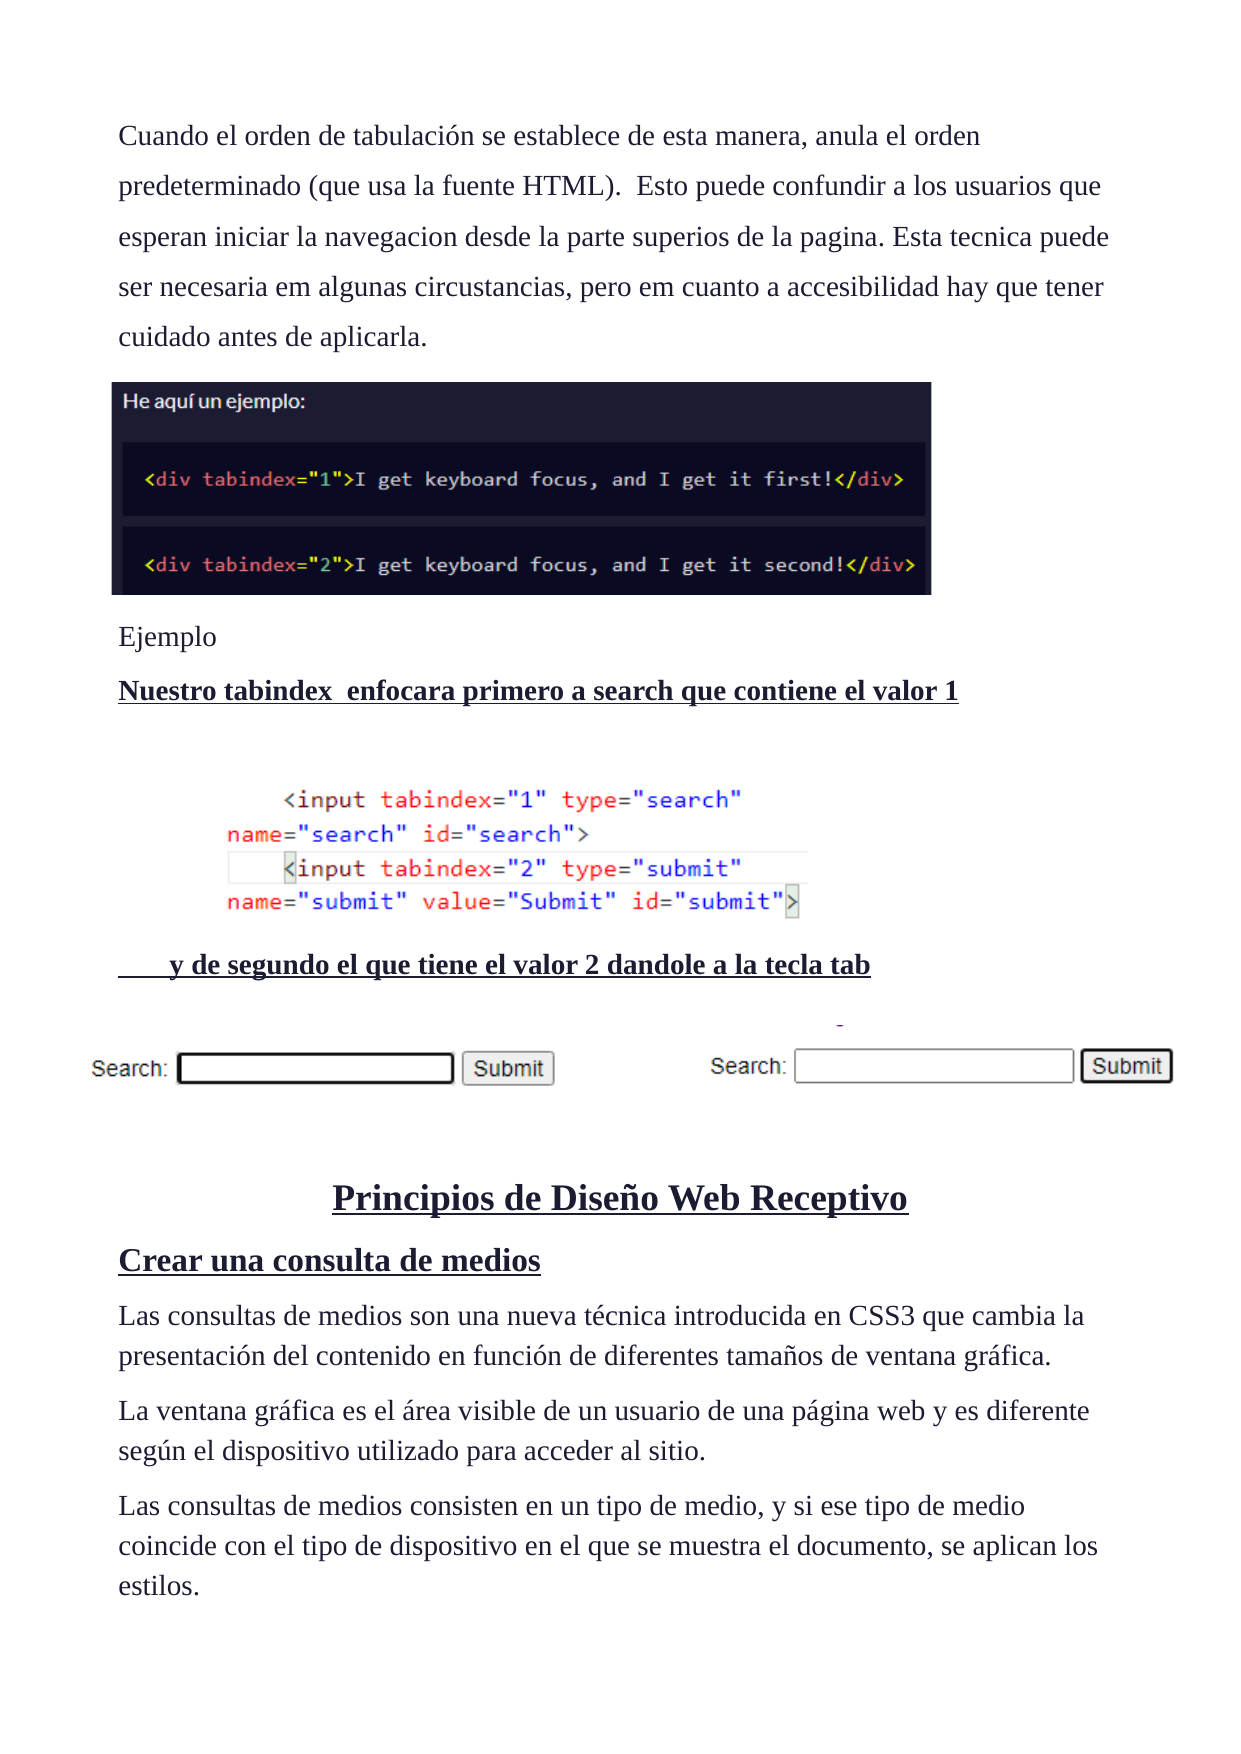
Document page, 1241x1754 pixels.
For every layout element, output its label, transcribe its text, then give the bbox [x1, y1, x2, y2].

picture [111, 382, 932, 595]
text Cuando el orden de tabulación se establece de esta manera, anula el orden predeterminado (que usa la fuente HTML). Esto puede confundir a los usuarios que esperan iniciar la navegacion desde la parte superios de la pagina. Esta tecnica puede ser necesaria em algunas circustancias, pero em cuanto a accesibilidad hay que tener cuidado antes de aplicarla. [118, 118, 1122, 353]
text Nuestro tabindex enfocara primero a search que contiene el valor 1 [118, 673, 1122, 707]
text Crear una consulta de medios [118, 1241, 1122, 1279]
text Las consultas de medios son una nueva técnica introducida en CSS3 que cambia la presentación del contenido en función de diferentes tamaños de ventana gráfica. [118, 1298, 1122, 1372]
picture [710, 1025, 1181, 1101]
text Principios de Diseño Web Receptivo [118, 1176, 1122, 1219]
text Las consultas de medios consisten en un tipo de medio, y si ese tipo de medio coincide con el tipo de dispositivo en el que se muestra el documento, se aplican los estilos. [118, 1488, 1122, 1602]
text Ejemplo [118, 619, 1122, 652]
picture [206, 770, 809, 939]
text La ventana gráfica es el área visible de un usuario de una página web y es diferente según el dispositivo utilizado para acceder al sitio. [118, 1393, 1122, 1467]
picture [80, 1034, 572, 1108]
text y de segundo el que tiene el valor 2 dandole a la tecla tab [118, 947, 1122, 981]
